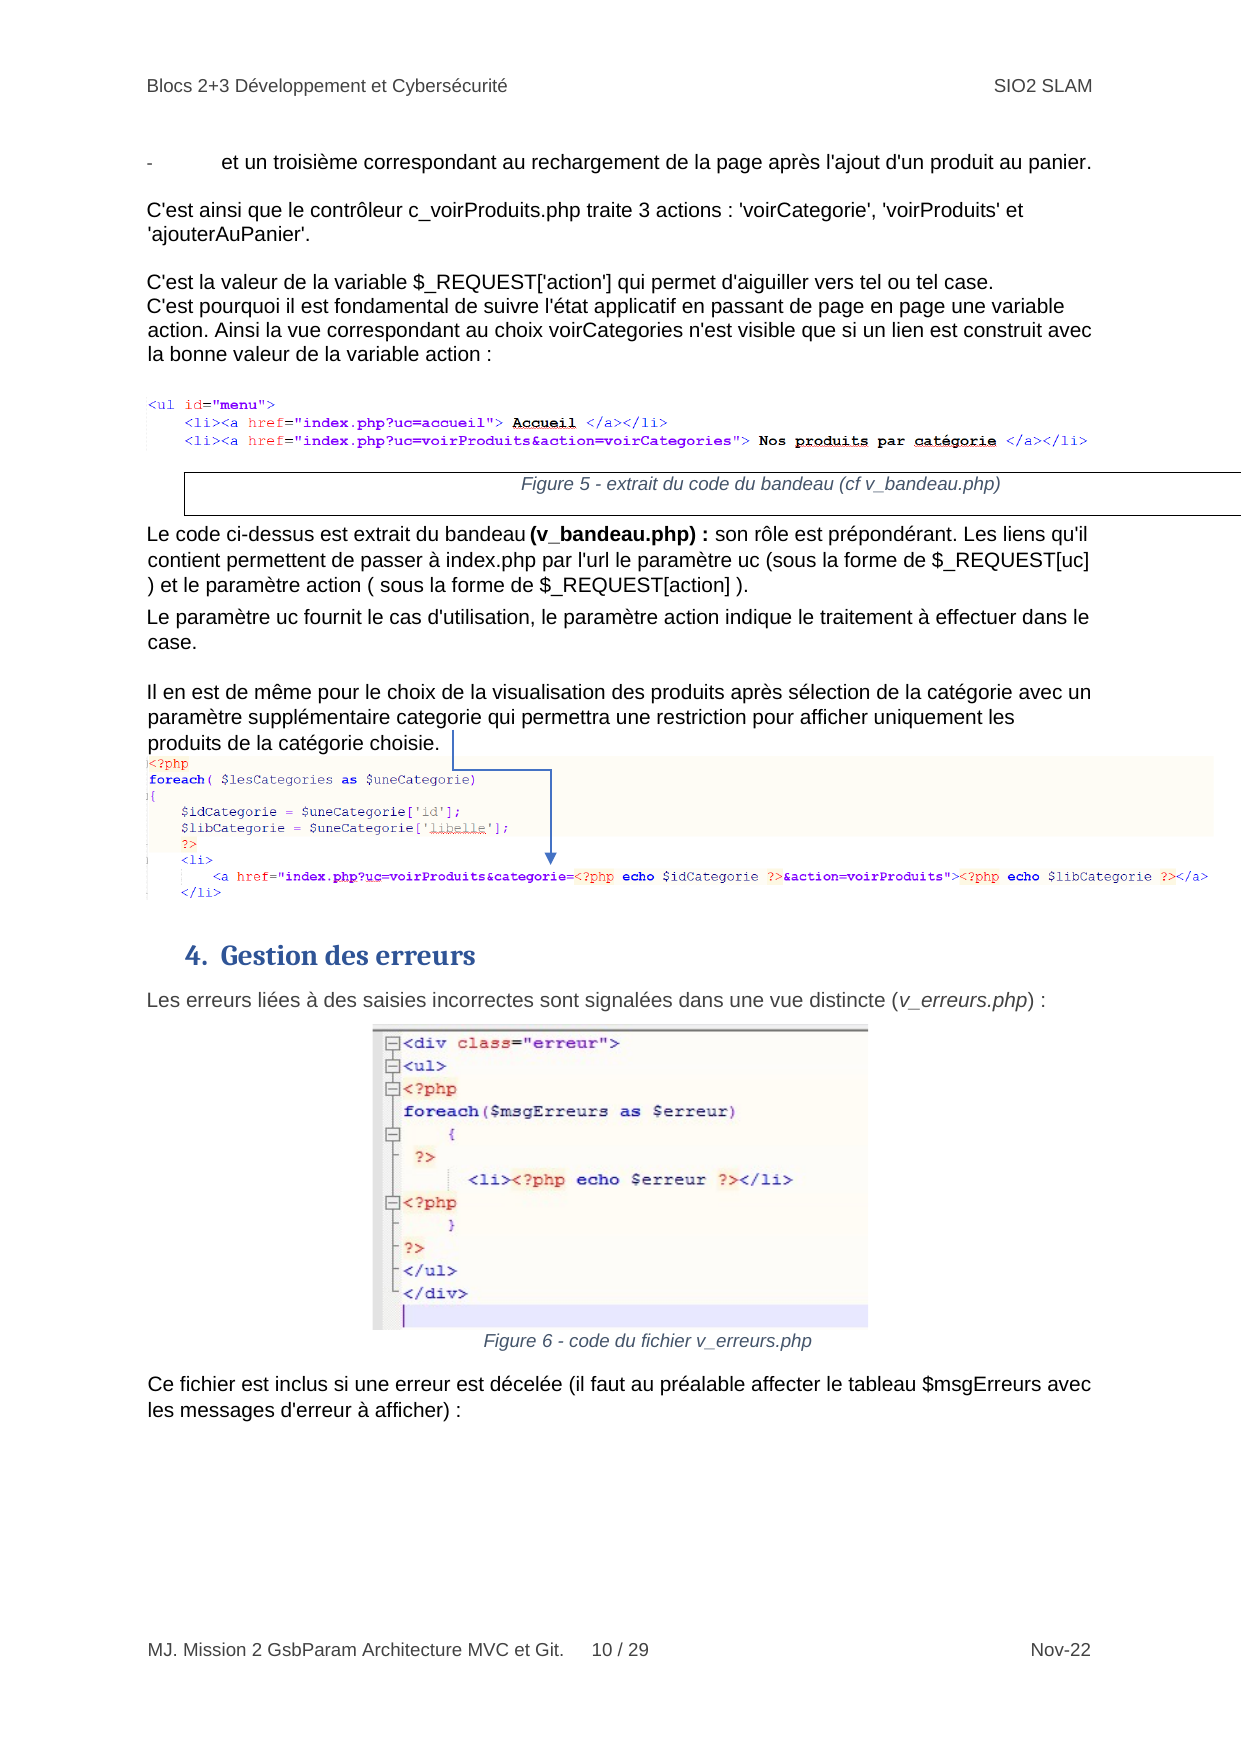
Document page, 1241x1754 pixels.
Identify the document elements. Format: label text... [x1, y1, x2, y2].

text Figure 6 - code du fichier v_erreurs.php [238, 1330, 1057, 1351]
text 4. Gestion des erreurs [185, 939, 1092, 973]
picture [146, 756, 1214, 900]
text C'est ainsi que le contrôleur c_voirProduits.php traite 3 actions : 'voirCategorie', 'voirProduits' et 'ajouterAuPanier'. [146, 198, 1093, 246]
text Figure 5 - extrait du code du bandeau (cf v_bandeau.php) [274, 473, 1240, 494]
text Les erreurs liées à des saisies incorrectes sont signalées dans une vue distincte (v_erreurs.php) : [146, 988, 1093, 1012]
text Il en est de même pour le choix de la visualisation des produits après sélection de la catégorie avec un paramètre supplémentaire categorie qui permettra une restriction pour afficher uniquement les produits de la catégorie choisie. [146, 680, 1093, 754]
text C'est la valeur de la variable $_REQUEST['action'] qui permet d'aiguiller vers tel ou tel case. [146, 270, 1093, 294]
text Ce fichier est inclus si une erreur est décelée (il faut au préalable affecter le tableau $msgErreurs avec les messages d'erreur à afficher) : [147, 1372, 1093, 1422]
picture [146, 397, 1090, 451]
list et un troisième correspondant au rechargement de la page après l'ajout d'un produit au panier. [146, 150, 1093, 174]
picture [372, 1024, 869, 1330]
text Le paramètre uc fournit le cas d'utilisation, le paramètre action indique le traitement à effectuer dans le case. [146, 605, 1093, 654]
text C'est pourquoi il est fondamental de suivre l'état applicatif en passant de page en page une variable action. Ainsi la vue correspondant au choix voirCategories n'est visible que si un lien est construit avec la bonne valeur de la variable action : [146, 294, 1093, 366]
text Le code ci-dessus est extrait du bandeau (v_bandeau.php) : son rôle est prépondérant. Les liens qu'il contient permettent de passer à index.php par l'url le paramètre uc (sous la forme de $_REQUEST[uc] ) et le paramètre action ( sous la forme de $_REQUEST[action] ). [146, 522, 1093, 597]
